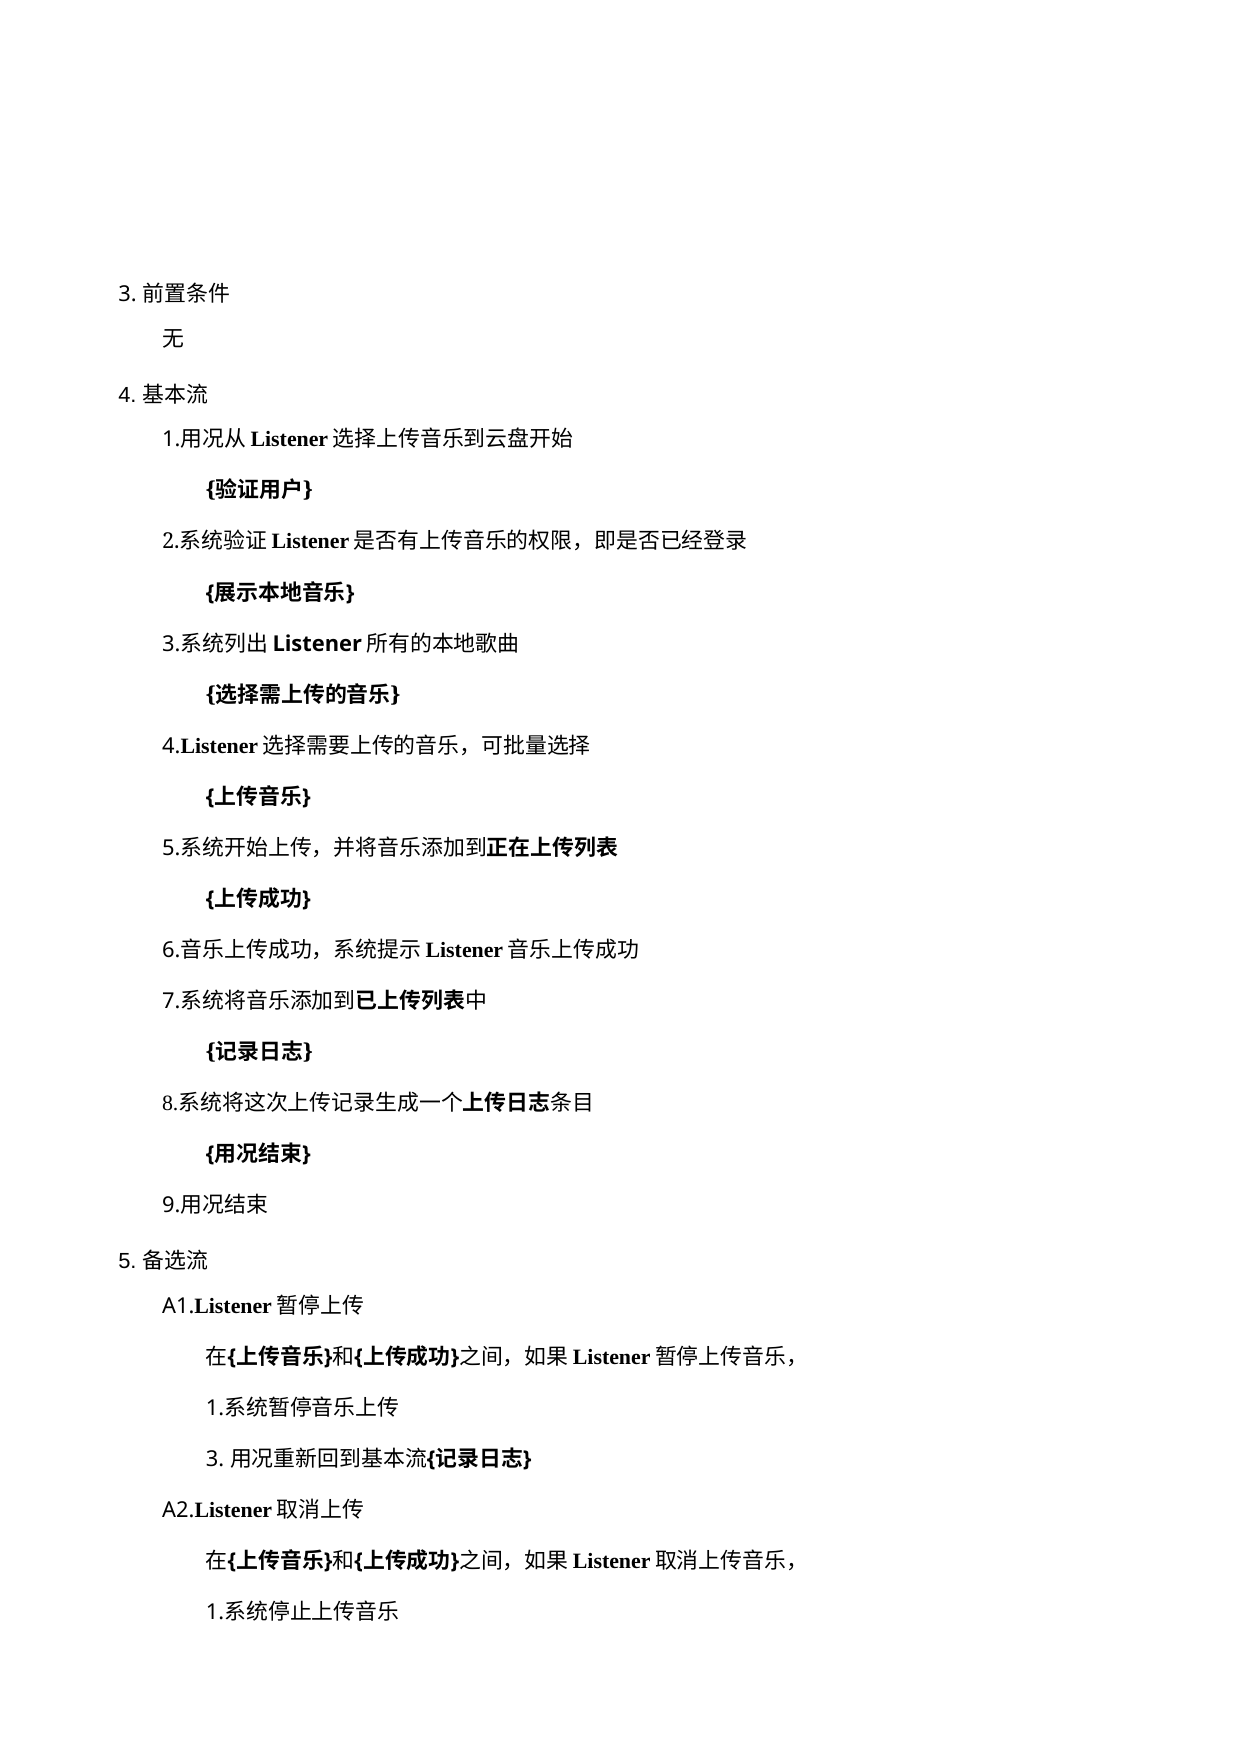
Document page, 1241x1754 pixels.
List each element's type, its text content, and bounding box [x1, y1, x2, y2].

text 8.系统将这次上传记录生成一个上传日志条目 [118, 1085, 1122, 1117]
text 2.系统验证Listener是否有上传音乐的权限，即是否已经登录 [118, 523, 1122, 555]
text 7.系统将音乐添加到已上传列表中 [118, 983, 1122, 1015]
text 1.系统停止上传音乐 [118, 1594, 1122, 1626]
subtitle 前置条件 [118, 276, 1122, 308]
text 无 [118, 321, 1122, 353]
text 1.系统暂停音乐上传 [118, 1390, 1122, 1421]
text 1.用况从Listener选择上传音乐到云盘开始 [118, 421, 1122, 453]
text {用况结束} [118, 1136, 1122, 1168]
text 6.音乐上传成功，系统提示Listener音乐上传成功 [118, 932, 1122, 964]
text 3.系统列出Listener所有的本地歌曲 [118, 626, 1122, 657]
text {上传成功} [118, 881, 1122, 913]
text 4.Listener选择需要上传的音乐，可批量选择 [118, 728, 1122, 759]
text 3. 用况重新回到基本流{记录日志} [118, 1441, 1122, 1472]
text {上传音乐} [118, 779, 1122, 811]
text A2.Listener取消上传 [118, 1492, 1122, 1523]
subtitle 备选流 [118, 1243, 1122, 1275]
text A1.Listener暂停上传 [118, 1288, 1122, 1319]
text {记录日志} [118, 1034, 1122, 1066]
text {选择需上传的音乐} [118, 677, 1122, 708]
subtitle 基本流 [118, 377, 1122, 409]
text 9.用况结束 [118, 1187, 1122, 1219]
text 在{上传音乐}和{上传成功}之间，如果Listener暂停上传音乐， [118, 1339, 1122, 1370]
text {验证用户} [118, 472, 1122, 504]
text {展示本地音乐} [118, 574, 1122, 606]
text 5.系统开始上传，并将音乐添加到正在上传列表 [118, 830, 1122, 862]
text 在{上传音乐}和{上传成功}之间，如果Listener取消上传音乐， [118, 1543, 1122, 1574]
